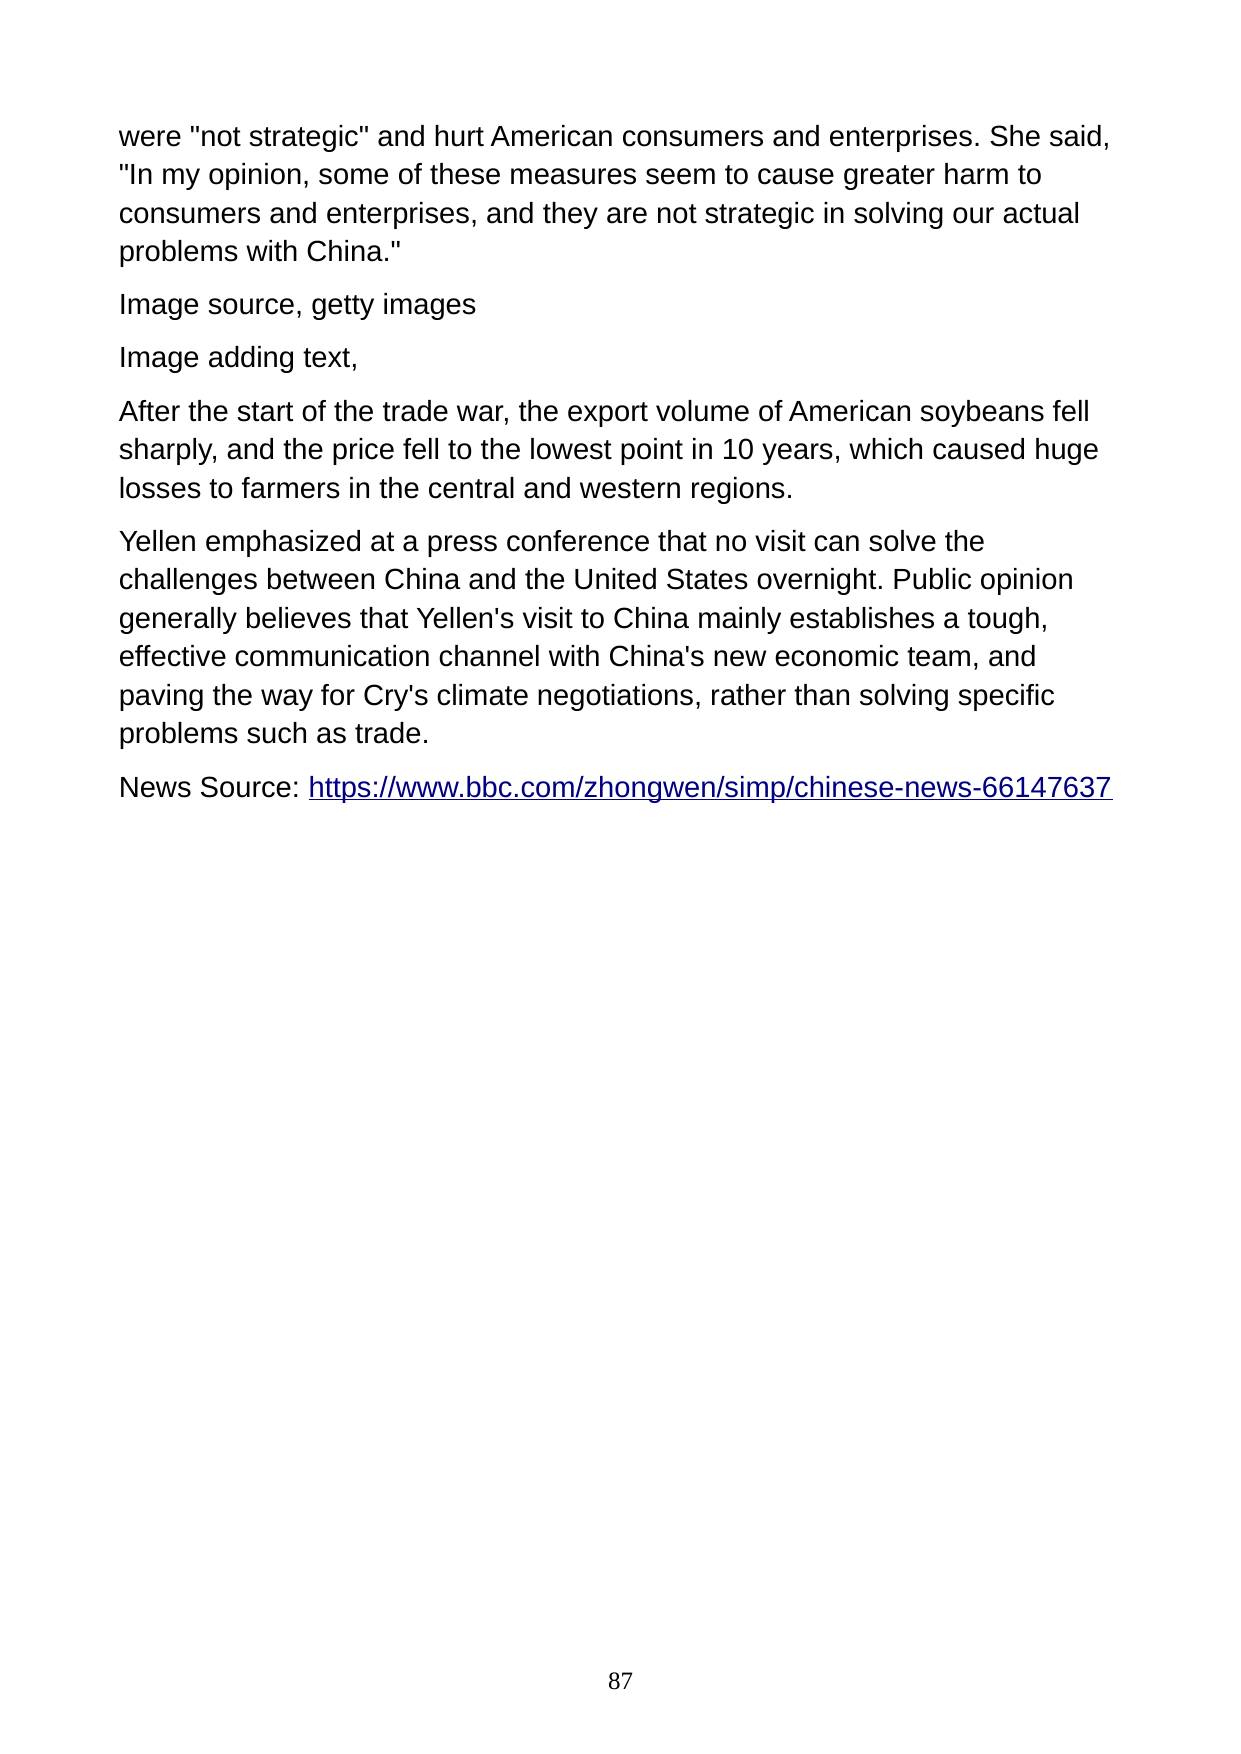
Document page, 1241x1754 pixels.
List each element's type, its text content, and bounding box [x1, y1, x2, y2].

text were "not strategic" and hurt American consumers and enterprises. She said, "In my opinion, some of these measures seem to cause greater harm to consumers and enterprises, and they are not strategic in solving our actual problems with China." [118, 118, 1122, 268]
text After the start of the trade war, the export volume of American soybeans fell sharply, and the price fell to the lowest point in 10 years, which caused huge losses to farmers in the central and western regions. [118, 393, 1122, 504]
text Yellen emphasized at a press conference that no visit can solve the challenges between China and the United States overnight. Public opinion generally believes that Yellen's visit to China mainly establishes a tough, effective communication channel with China's new economic team, and paving the way for Cry's climate negotiations, rather than solving specific problems such as trade. [118, 524, 1122, 750]
text News Source: https://www.bbc.com/zhongwen/simp/chinese-news-66147637 [118, 769, 1122, 803]
text Image adding text, [118, 340, 1122, 374]
text Image source, getty images [118, 287, 1122, 321]
